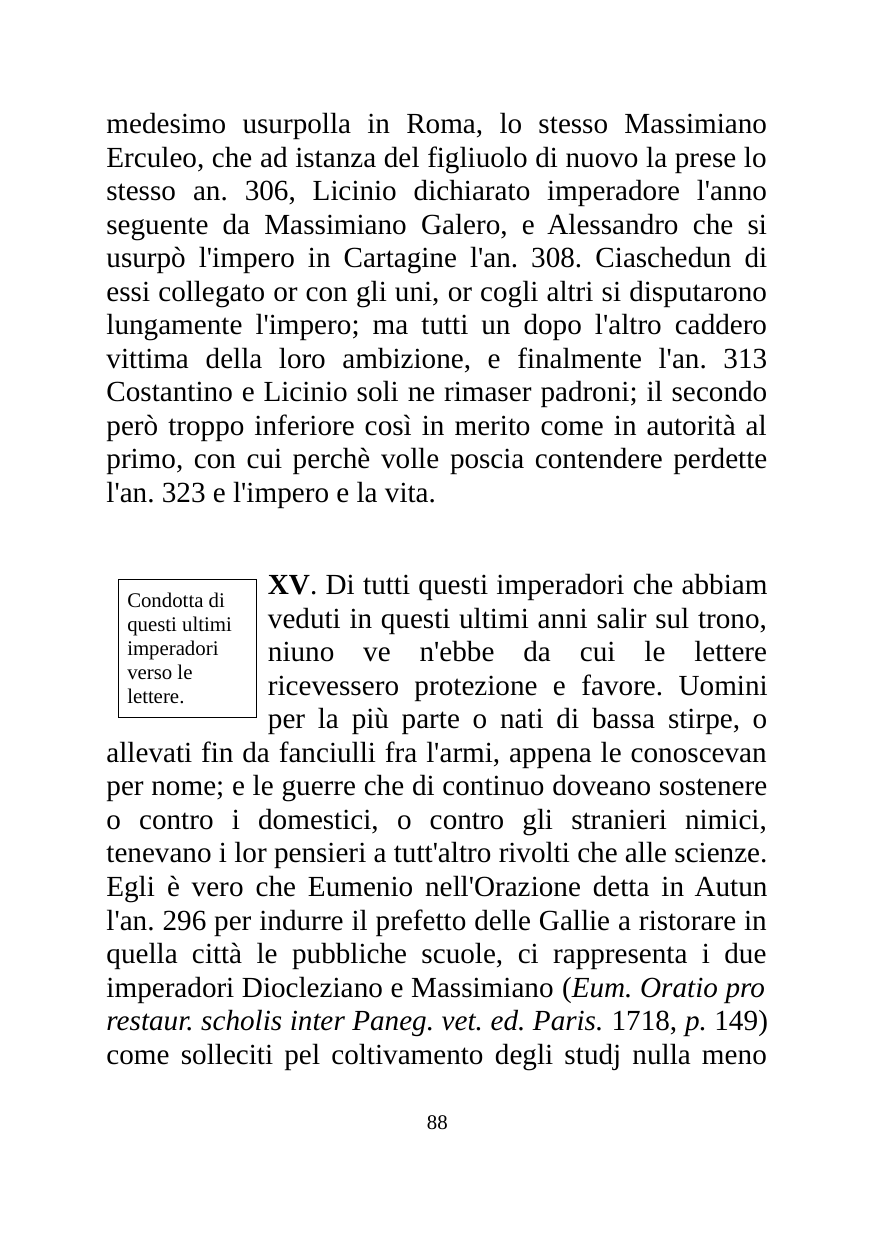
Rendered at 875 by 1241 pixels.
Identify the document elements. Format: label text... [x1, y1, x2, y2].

text XV. Di tutti questi imperadori che abbiam veduti in questi ultimi anni salir sul trono, niuno ve n'ebbe da cui le lettere ricevessero protezione e favore. Uomini per la più parte o nati di bassa stirpe, o allevati fin da fanciulli fra l'armi, appena le conoscevan per nome; e le guerre che di continuo doveano sostenere o contro i domestici, o contro gli stranieri nimici, tenevano i lor pensieri a tutt'altro rivolti che alle scienze. Egli è vero che Eumenio nell'Orazione detta in Autun l'an. 296 per indurre il prefetto delle Gallie a ristorare in quella città le pubbliche scuole, ci rappresenta i due imperadori Diocleziano e Massimiano (Eum. Oratio pro restaur. scholis inter Paneg. vet. ed. Paris. 1718, p. 149) come solleciti pel coltivamento degli studj nulla meno [106, 567, 768, 1070]
text Condotta di questi ultimi imperadori verso le lettere. [127, 588, 247, 708]
text medesimo usurpolla in Roma, lo stesso Massimiano Erculeo, che ad istanza del figliuolo di nuovo la prese lo stesso an. 306, Licinio dichiarato imperadore l'anno seguente da Massimiano Galero, e Alessandro che si usurpò l'impero in Cartagine l'an. 308. Ciaschedun di essi collegato or con gli uni, or cogli altri si disputarono lungamente l'impero; ma tutti un dopo l'altro caddero vittima della loro ambizione, e finalmente l'an. 313 Costantino e Licinio soli ne rimaser padroni; il secondo però troppo inferiore così in merito come in autorità al primo, con cui perchè volle poscia contendere perdette l'an. 323 e l'impero e la vita. [106, 106, 768, 509]
